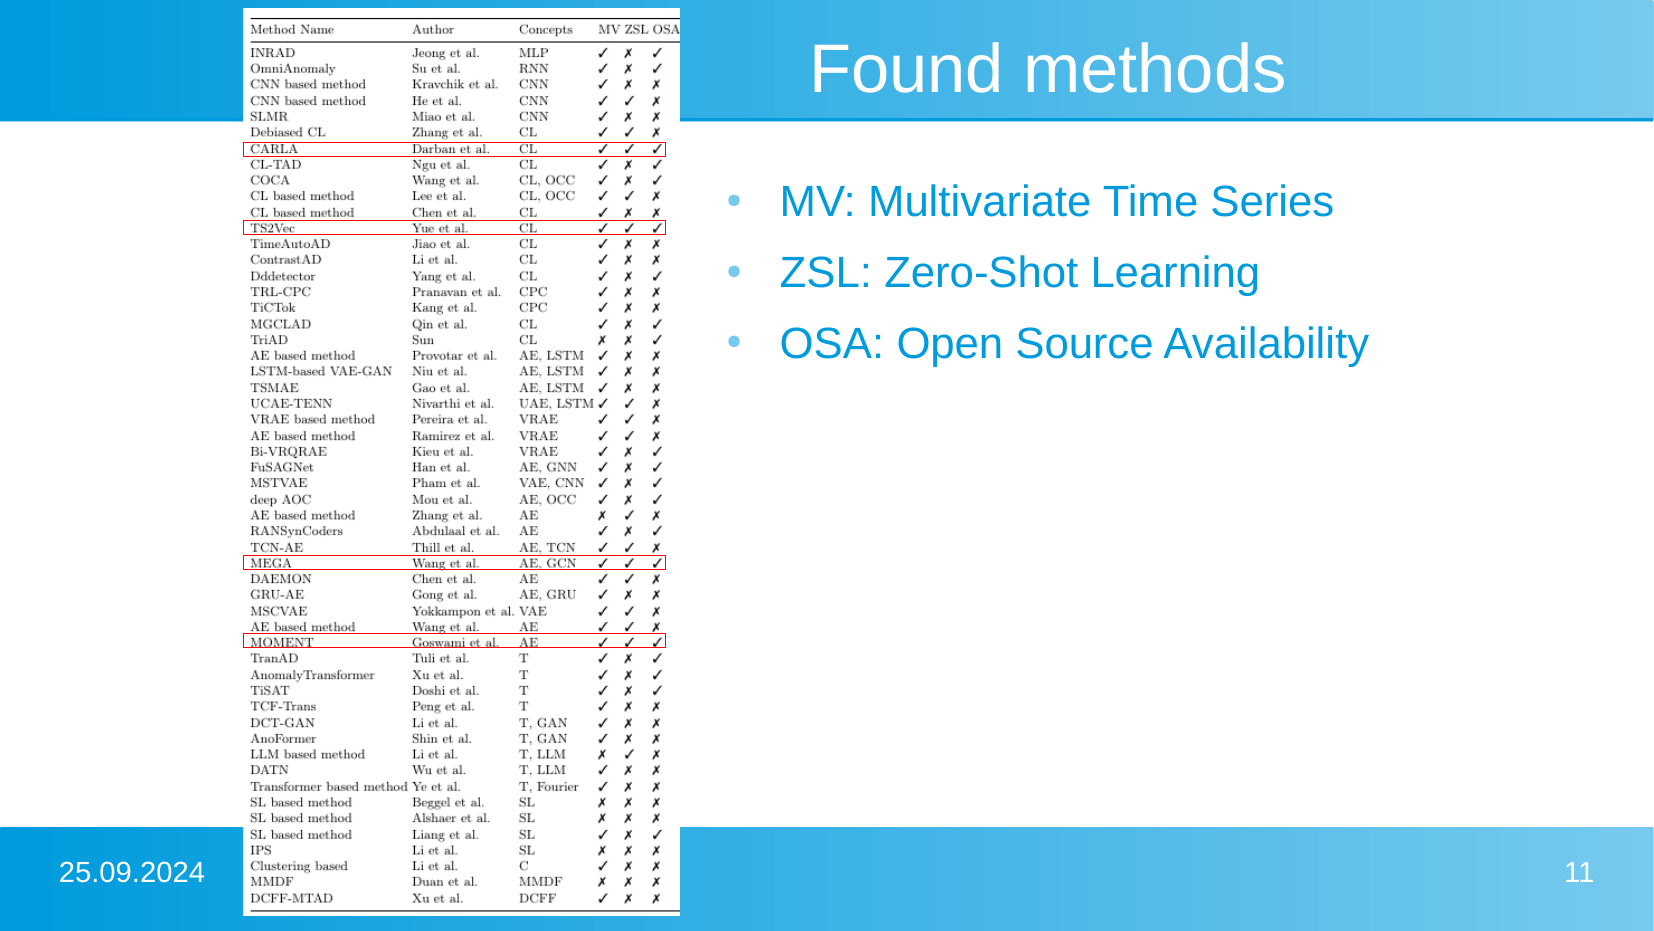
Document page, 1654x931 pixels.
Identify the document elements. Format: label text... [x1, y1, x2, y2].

picture [244, 556, 665, 569]
picture [244, 221, 665, 234]
picture [244, 143, 665, 156]
picture [243, 8, 680, 916]
list MV: Multivariate Time Series ZSL: Zero-Shot Learning OSA: Open Source Availability [708, 177, 1595, 768]
title Found methods [680, 21, 1595, 116]
picture [244, 634, 665, 647]
